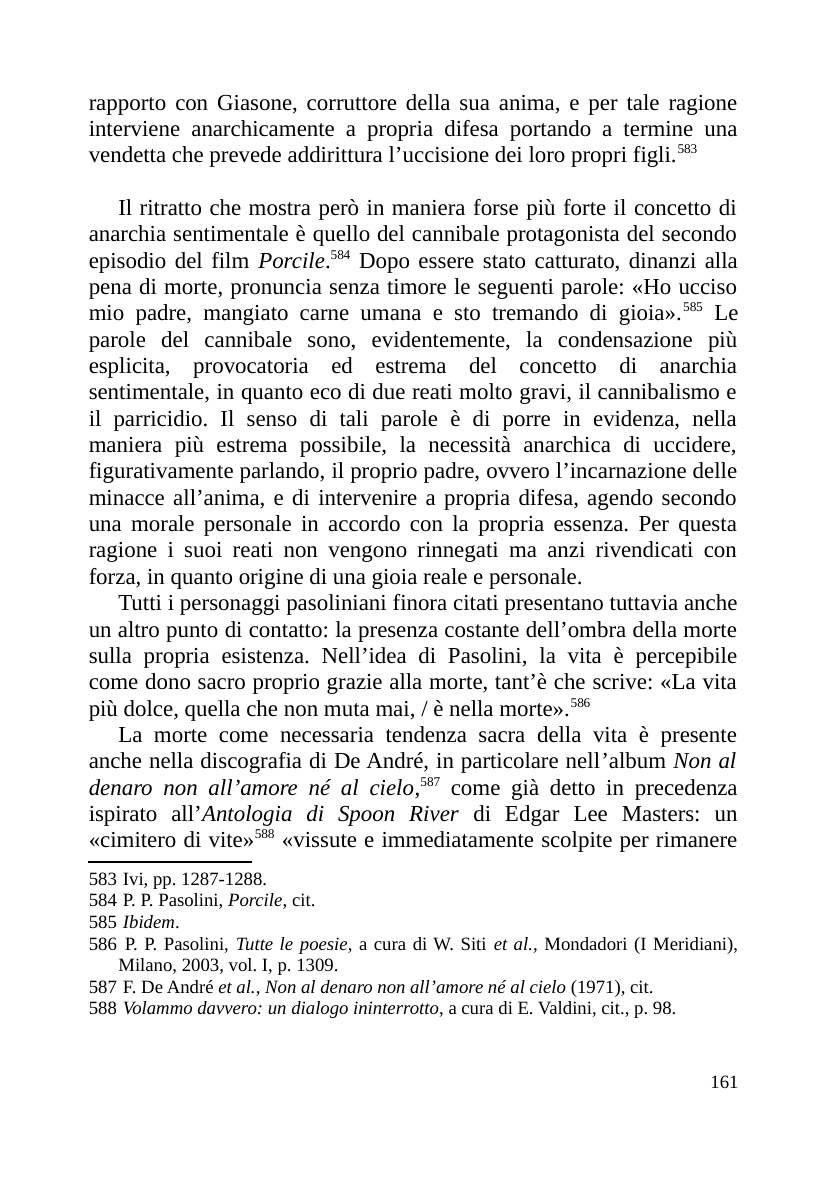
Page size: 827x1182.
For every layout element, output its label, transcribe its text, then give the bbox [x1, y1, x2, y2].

text Il ritratto che mostra però in maniera forse più forte il concetto di anarchia sentimentale è quello del cannibale protagonista del secondo episodio del film Porcile. Dopo essere stato catturato, dinanzi alla pena di morte, pronuncia senza timore le seguenti parole: «Ho ucciso mio padre, mangiato carne umana e sto tremando di gioia». Le parole del cannibale sono, evidentemente, la condensazione più esplicita, provocatoria ed estrema del concetto di anarchia sentimentale, in quanto eco di due reati molto gravi, il cannibalismo e il parricidio. Il senso di tali parole è di porre in evidenza, nella maniera più estrema possibile, la necessità anarchica di uccidere, figurativamente parlando, il proprio padre, ovvero l’incarnazione delle minacce all’anima, e di intervenire a propria difesa, agendo secondo una morale personale in accordo con la propria essenza. Per questa ragione i suoi reati non vengono rinnegati ma anzi rivendicati con forza, in quanto origine di una gioia reale e personale. [88, 194, 738, 589]
text Tutti i personaggi pasoliniani finora citati presentano tuttavia anche un altro punto di contatto: la presenza costante dell’ombra della morte sulla propria esistenza. Nell’idea di Pasolini, la vita è percepibile come dono sacro proprio grazie alla morte, tant’è che scrive: «La vita più dolce, quella che non muta mai, / è nella morte». [88, 589, 738, 721]
text rapporto con Giasone, corruttore della sua anima, e per tale ragione interviene anarchicamente a propria difesa portando a termine una vendetta che prevede addirittura l’uccisione dei loro propri figli. [88, 88, 738, 168]
text P. P. Pasolini, Porcile, cit. [88, 889, 738, 911]
text Volammo davvero: un dialogo ininterrotto, a cura di E. Valdini, cit., p. 98. [88, 997, 738, 1019]
text Ibidem. [88, 911, 738, 932]
text P. P. Pasolini, Tutte le poesie, a cura di W. Siti et al., Mondadori (I Meridiani), Milano, 2003, vol. I, p. 1309. [88, 932, 738, 976]
text Ivi, pp. 1287-1288. [88, 868, 738, 889]
text La morte come necessaria tendenza sacra della vita è presente anche nella discografia di De André, in particolare nell’album Non al denaro non all’amore né al cielo, come già detto in precedenza ispirato all’Antologia di Spoon River di Edgar Lee Masters: un «cimitero di vite» «vissute e immediatamente scolpite per rimanere [88, 721, 738, 853]
text F. De André et al., Non al denaro non all’amore né al cielo (1971), cit. [88, 976, 738, 997]
